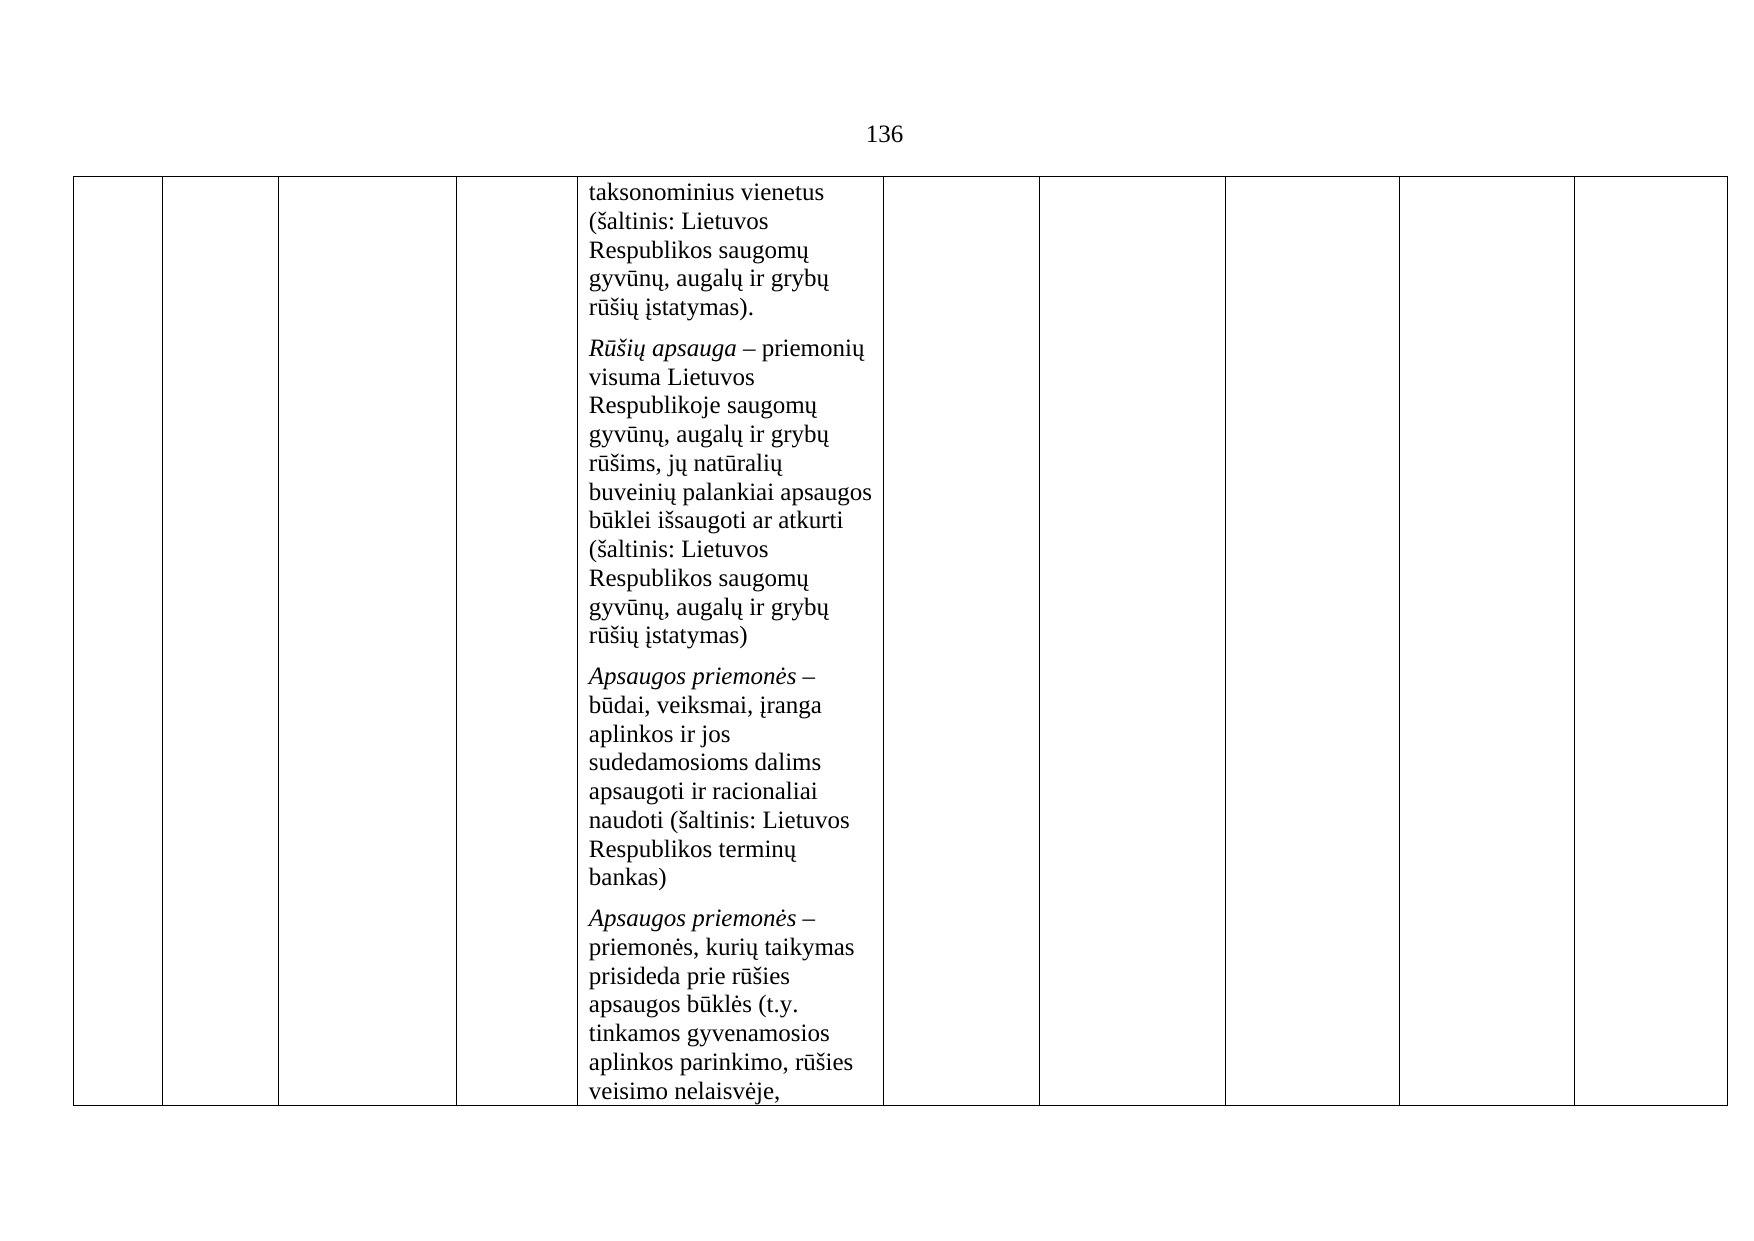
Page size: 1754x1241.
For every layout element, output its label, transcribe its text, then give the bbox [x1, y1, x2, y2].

table_cell [1575, 177, 1727, 1104]
table_cell [1226, 177, 1399, 1104]
table_cell [1400, 177, 1574, 1104]
table_cell [1040, 177, 1225, 1104]
table_cell [457, 177, 577, 1104]
table_cell [163, 177, 278, 1104]
table_cell taksonominius vienetus (šaltinis: Lietuvos Respublikos saugomų gyvūnų, augalų ir grybų rūšių įstatymas). Rūšių apsauga – priemonių visuma Lietuvos Respublikoje saugomų gyvūnų, augalų ir grybų rūšims, jų natūralių buveinių palankiai apsaugos būklei išsaugoti ar atkurti (šaltinis: Lietuvos Respublikos saugomų gyvūnų, augalų ir grybų rūšių įstatymas) Apsaugos priemonės – būdai, veiksmai, įranga aplinkos ir jos sudedamosioms dalims apsaugoti ir racionaliai naudoti (šaltinis: Lietuvos Respublikos terminų bankas) Apsaugos priemonės – priemonės, kurių taikymas prisideda prie rūšies apsaugos būklės (t.y. tinkamos gyvenamosios aplinkos parinkimo, rūšies veisimo nelaisvėje, [578, 177, 883, 1104]
table_cell [74, 177, 162, 1104]
table_cell [279, 177, 456, 1104]
table_cell [884, 177, 1039, 1104]
